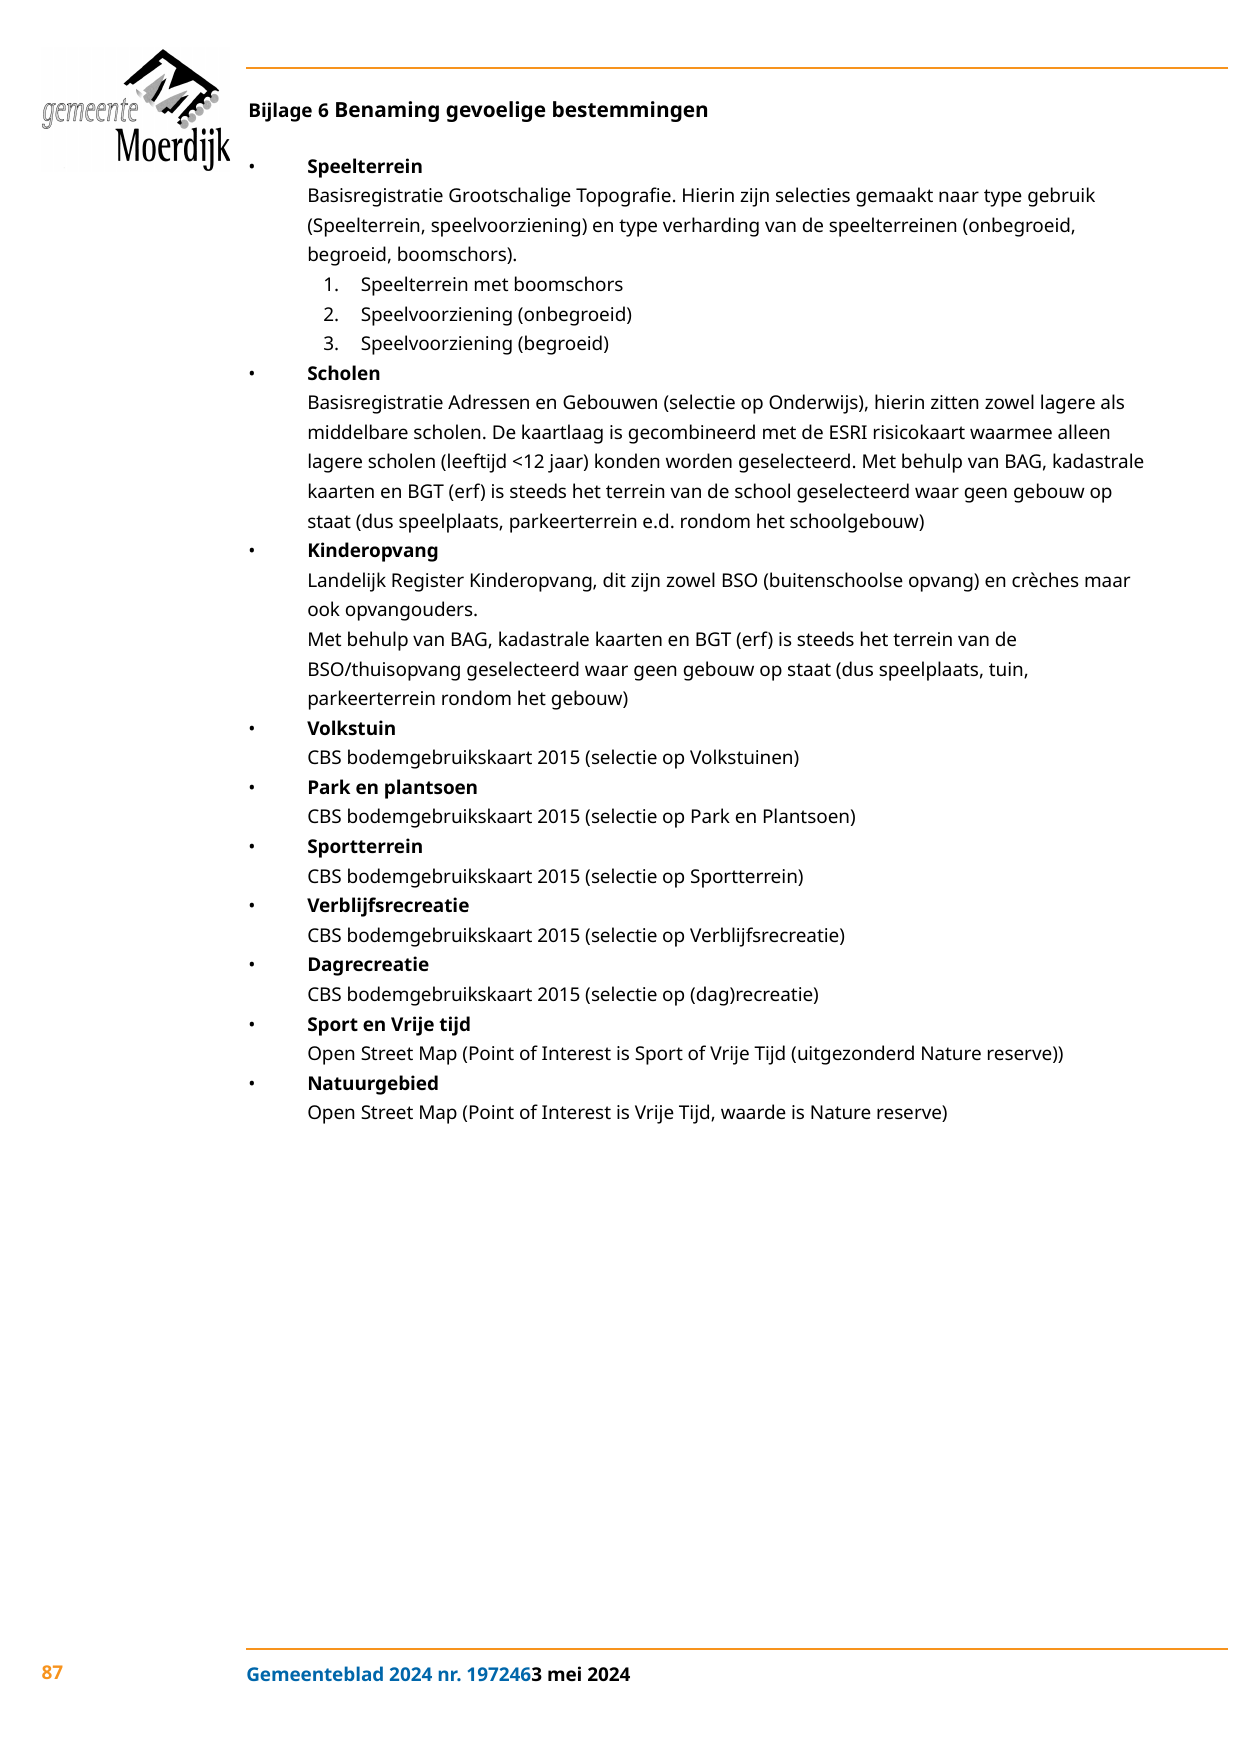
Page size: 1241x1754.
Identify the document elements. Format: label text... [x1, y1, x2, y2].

list CBS bodemgebruikskaart 2015 (selectie op Sportterrein) [248, 863, 1152, 889]
list Scholen [248, 360, 1152, 386]
list CBS bodemgebruikskaart 2015 (selectie op (dag)recreatie) [248, 981, 1152, 1007]
text Bijlage 6 Benaming gevoelige bestemmingen [248, 95, 1152, 123]
list Basisregistratie Grootschalige Topografie. Hierin zijn selecties gemaakt naar type gebruik (Speelterrein, speelvoorziening) en type verharding van de speelterreinen (onbegroeid, begroeid, boomschors). [248, 182, 1152, 267]
list Speelvoorziening (begroeid) [323, 330, 1152, 356]
list Speelterrein met boomschors [323, 271, 1152, 297]
list CBS bodemgebruikskaart 2015 (selectie op Park en Plantsoen) [248, 804, 1152, 829]
list Sport en Vrije tijd [248, 1011, 1152, 1037]
list Volkstuin [248, 715, 1152, 741]
list CBS bodemgebruikskaart 2015 (selectie op Verblijfsrecreatie) [248, 922, 1152, 948]
list Park en plantsoen [248, 774, 1152, 800]
picture [41, 47, 231, 172]
list Speelvoorziening (onbegroeid) [323, 301, 1152, 327]
list Sportterrein [248, 833, 1152, 859]
list Verblijfsrecreatie [248, 892, 1152, 918]
list Dagrecreatie [248, 952, 1152, 977]
list Kinderopvang [248, 537, 1152, 563]
list Speelterrein [248, 153, 1152, 179]
list CBS bodemgebruikskaart 2015 (selectie op Volkstuinen) [248, 744, 1152, 770]
list Natuurgebied [248, 1070, 1152, 1096]
list Met behulp van BAG, kadastrale kaarten en BGT (erf) is steeds het terrein van de BSO/thuisopvang geselecteerd waar geen gebouw op staat (dus speelplaats, tuin, parkeerterrein rondom het gebouw) [248, 626, 1152, 711]
list Basisregistratie Adressen en Gebouwen (selectie op Onderwijs), hierin zitten zowel lagere als middelbare scholen. De kaartlaag is gecombineerd met de ESRI risicokaart waarmee alleen lagere scholen (leeftijd <12 jaar) konden worden geselecteerd. Met behulp van BAG, kadastrale kaarten en BGT (erf) is steeds het terrein van de school geselecteerd waar geen gebouw op staat (dus speelplaats, parkeerterrein e.d. rondom het schoolgebouw) [248, 389, 1152, 534]
list Landelijk Register Kinderopvang, dit zijn zowel BSO (buitenschoolse opvang) en crèches maar ook opvangouders. [248, 567, 1152, 622]
list Open Street Map (Point of Interest is Vrije Tijd, waarde is Nature reserve) [248, 1099, 1152, 1125]
list Open Street Map (Point of Interest is Sport of Vrije Tijd (uitgezonderd Nature reserve)) [248, 1040, 1152, 1066]
